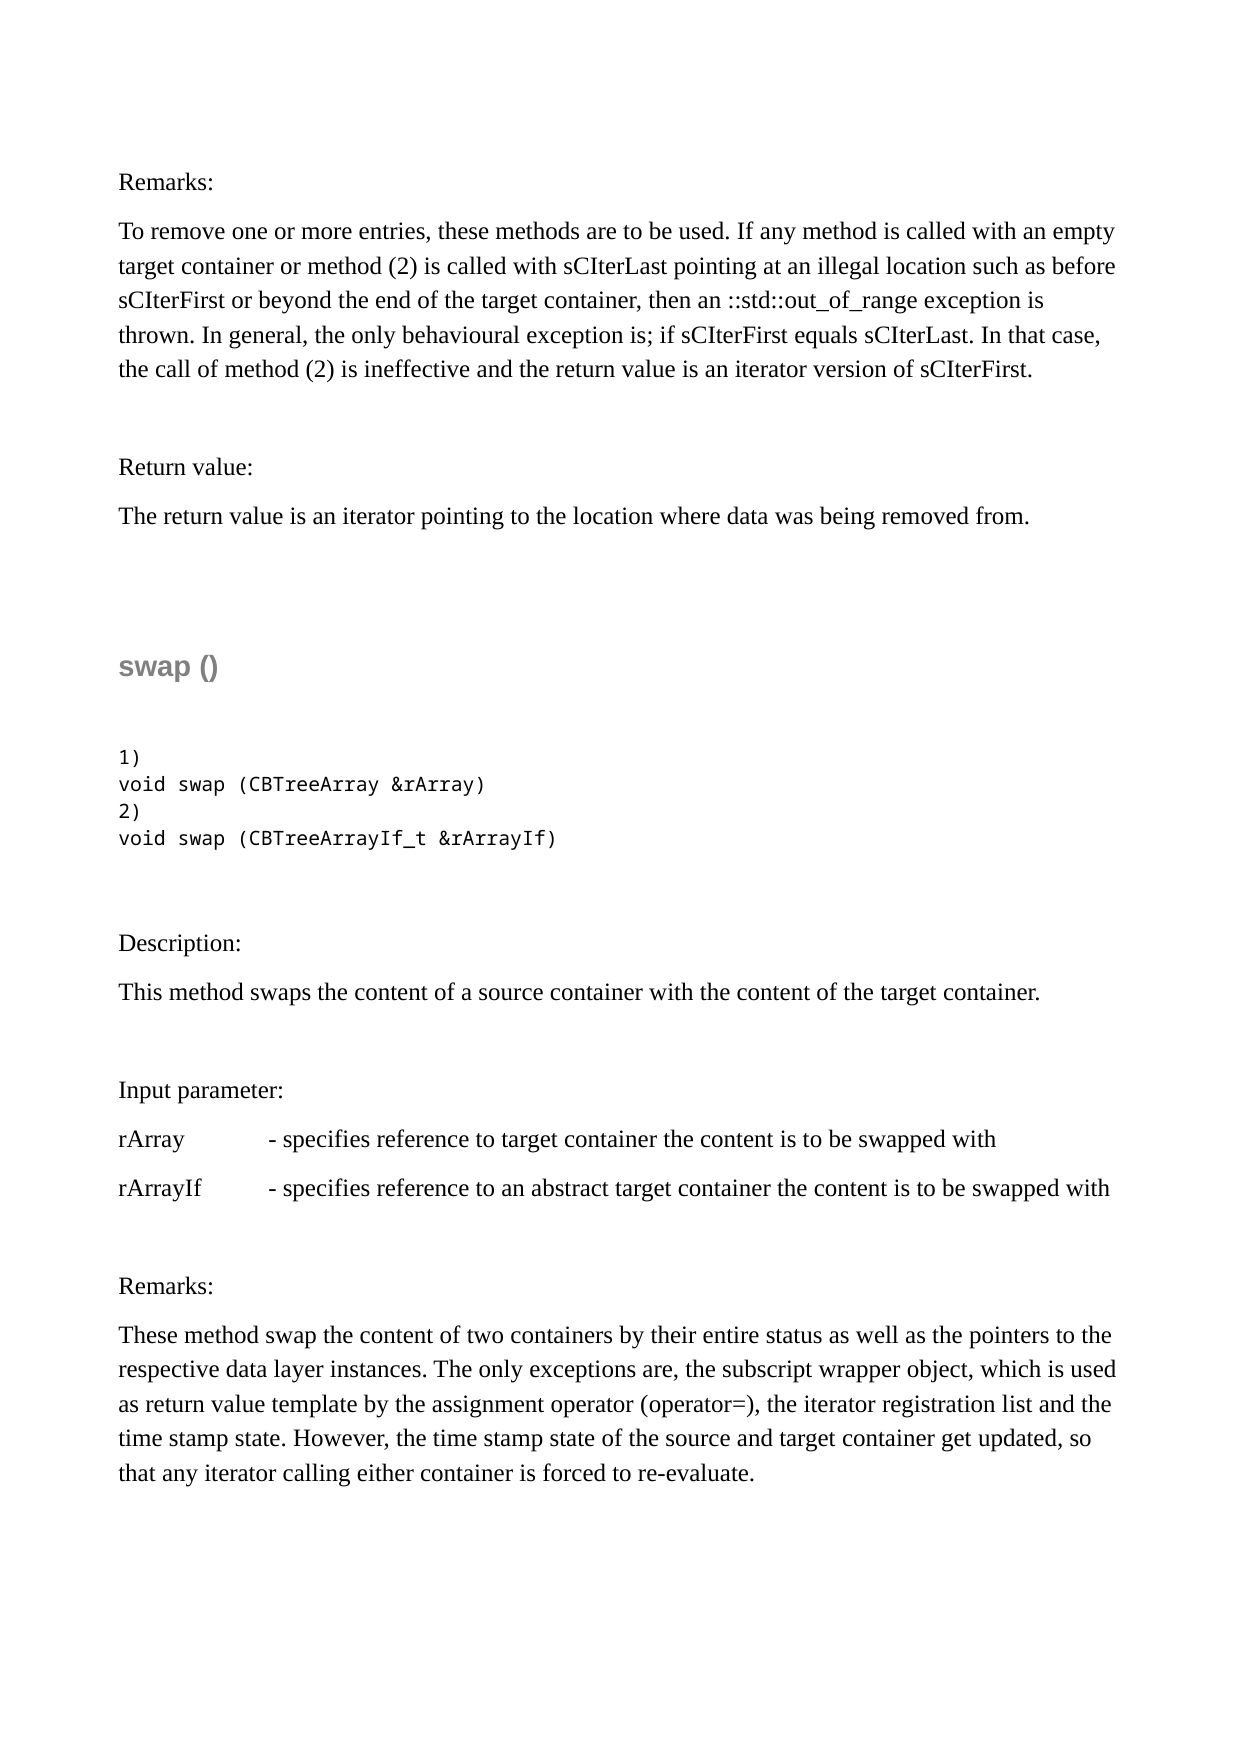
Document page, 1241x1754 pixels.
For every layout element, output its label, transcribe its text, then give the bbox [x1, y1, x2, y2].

text This method swaps the content of a source container with the content of the target container. [118, 977, 1122, 1005]
text Input parameter: [118, 1075, 1122, 1103]
text 1) [118, 744, 1122, 771]
text Return value: [118, 452, 1122, 481]
text void swap (CBTreeArrayIf_t &rArrayIf) [118, 824, 1122, 852]
text The return value is an iterator pointing to the location where data was being removed from. [118, 501, 1122, 530]
subtitle swap () [118, 648, 1122, 682]
text Remarks: [118, 1271, 1122, 1300]
text Remarks: [118, 167, 1122, 196]
text To remove one or more entries, these methods are to be used. If any method is called with an empty target container or method (2) is called with sCIterLast pointing at an illegal location such as before sCIterFirst or beyond the end of the target container, then an ::std::out_of_range exception is thrown. In general, the only behavioural exception is; if sCIterFirst equals sCIterLast. In that case, the call of method (2) is ineffective and the return value is an iterator version of sCIterFirst. [118, 216, 1122, 383]
text Description: [118, 928, 1122, 956]
text rArrayIf - specifies reference to an abstract target container the content is to be swapped with [118, 1173, 1122, 1202]
text void swap (CBTreeArray &rArray) [118, 771, 1122, 798]
text rArray - specifies reference to target container the content is to be swapped with [118, 1124, 1122, 1153]
text These method swap the content of two containers by their entire status as well as the pointers to the respective data layer instances. The only exceptions are, the subscript wrapper object, which is used as return value template by the assignment operator (operator=), the iterator registration list and the time stamp state. However, the time stamp state of the source and target container get updated, so that any iterator calling either container is forced to re-evaluate. [118, 1320, 1122, 1487]
text 2) [118, 798, 1122, 824]
